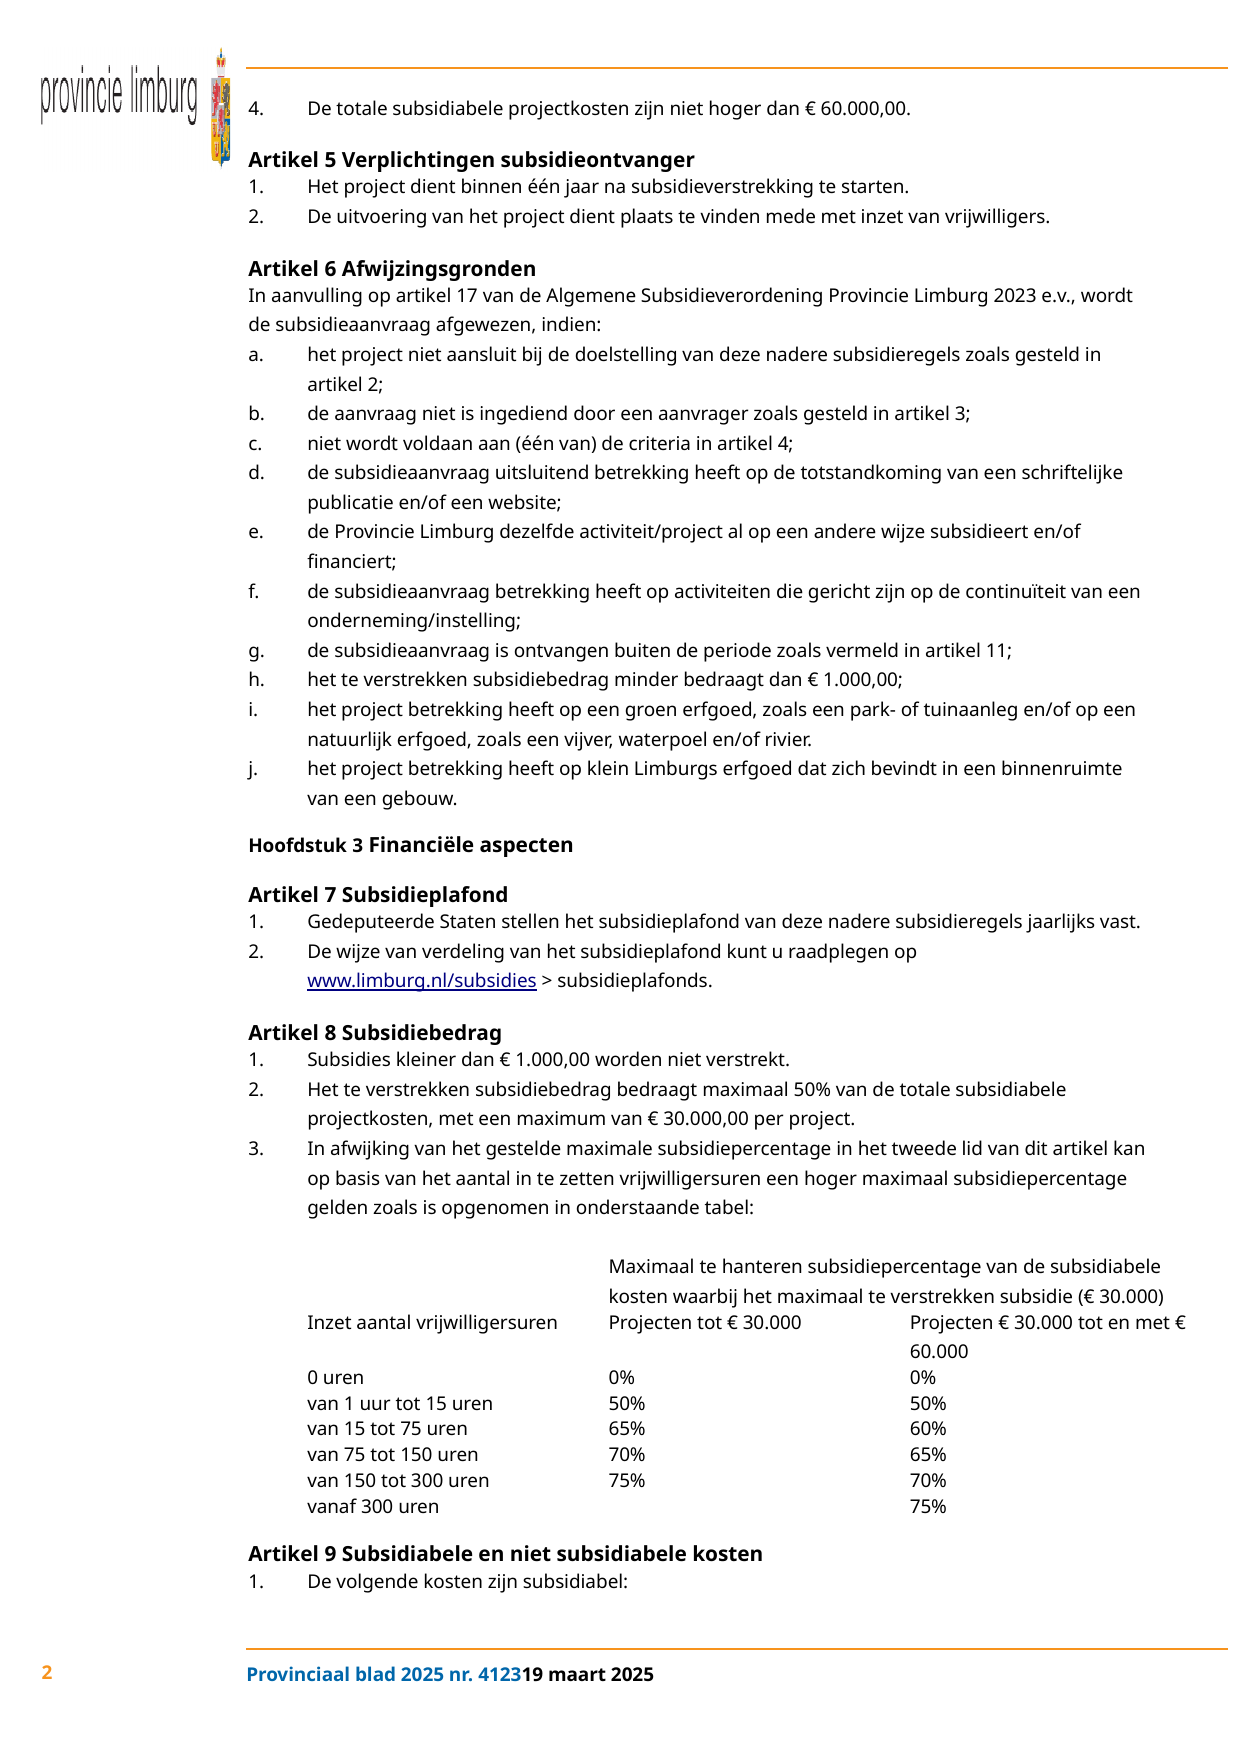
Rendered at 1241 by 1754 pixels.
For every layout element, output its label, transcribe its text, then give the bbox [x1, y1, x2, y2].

table_cell 70% [910, 1467, 1211, 1493]
list het project niet aansluit bij de doelstelling van deze nadere subsidieregels zoals gesteld in artikel 2; [248, 341, 1152, 397]
table_cell 60% [910, 1416, 1211, 1441]
table_cell 70% [608, 1441, 909, 1467]
table_cell 65% [910, 1441, 1211, 1467]
table_cell 0% [910, 1364, 1211, 1390]
table_cell 0% [608, 1364, 909, 1390]
table_cell van 1 uur tot 15 uren [307, 1390, 608, 1416]
list het te verstrekken subsidiebedrag minder bedraagt dan € 1.000,00; [248, 667, 1152, 692]
table_cell 75% [608, 1467, 909, 1518]
list het project betrekking heeft op klein Limburgs erfgoed dat zich bevindt in een binnenruimte van een gebouw. [248, 755, 1152, 811]
table_cell van 75 tot 150 uren [307, 1441, 608, 1467]
picture [41, 47, 231, 172]
list Het te verstrekken subsidiebedrag bedraagt maximaal 50% van de totale subsidiabele projectkosten, met een maximum van € 30.000,00 per project. [248, 1076, 1152, 1131]
table_cell Projecten € 30.000 tot en met € 60.000 [910, 1309, 1211, 1364]
list de subsidieaanvraag uitsluitend betrekking heeft op de totstandkoming van een schriftelijke publicatie en/of een website; [248, 459, 1152, 515]
list het project betrekking heeft op een groen erfgoed, zoals een park- of tuinaanleg en/of op een natuurlijk erfgoed, zoals een vijver, waterpoel en/of rivier. [248, 696, 1152, 752]
list de Provincie Limburg dezelfde activiteit/project al op een andere wijze subsidieert en/of financiert; [248, 519, 1152, 574]
list De wijze van verdeling van het subsidieplafond kunt u raadplegen op www.limburg.nl/subsidies > subsidieplafonds. [248, 938, 1152, 993]
table_cell vanaf 300 uren [307, 1493, 608, 1518]
table_cell 75% [910, 1493, 1211, 1518]
list de subsidieaanvraag is ontvangen buiten de periode zoals vermeld in artikel 11; [248, 637, 1152, 663]
table_cell van 15 tot 75 uren [307, 1416, 608, 1441]
table_cell 0 uren [307, 1364, 608, 1390]
text Hoofdstuk 3 Financiële aspecten [248, 831, 1152, 859]
table_cell 50% [910, 1390, 1211, 1416]
list de subsidieaanvraag betrekking heeft op activiteiten die gericht zijn op de continuïteit van een onderneming/instelling; [248, 578, 1152, 633]
list niet wordt voldaan aan (één van) de criteria in artikel 4; [248, 430, 1152, 456]
list Subsidies kleiner dan € 1.000,00 worden niet verstrekt. [248, 1046, 1152, 1072]
text Artikel 8 Subsidiebedrag [248, 1018, 1152, 1046]
table_header Maximaal te hanteren subsidiepercentage van de subsidiabele kosten waarbij het maximaal te verstrekken subsidie (€ 30.000) [608, 1254, 1211, 1309]
list In afwijking van het gestelde maximale subsidiepercentage in het tweede lid van dit artikel kan op basis van het aantal in te zetten vrijwilligersuren een hoger maximaal subsidiepercentage gelden zoals is opgenomen in onderstaande tabel: [248, 1135, 1152, 1220]
list Gedeputeerde Staten stellen het subsidieplafond van deze nadere subsidieregels jaarlijks vast. [248, 908, 1152, 934]
list de aanvraag niet is ingediend door een aanvrager zoals gesteld in artikel 3; [248, 400, 1152, 426]
list De volgende kosten zijn subsidiabel: [248, 1568, 1152, 1594]
table_cell 50% [608, 1390, 909, 1416]
text In aanvulling op artikel 17 van de Algemene Subsidieverordening Provincie Limburg 2023 e.v., wordt de subsidieaanvraag afgewezen, indien: [248, 282, 1152, 337]
list De totale subsidiabele projectkosten zijn niet hoger dan € 60.000,00. [248, 95, 1152, 121]
table_cell Projecten tot € 30.000 [608, 1309, 909, 1364]
table_cell Inzet aantal vrijwilligersuren [307, 1309, 608, 1364]
text Artikel 6 Afwijzingsgronden [248, 254, 1152, 282]
text Artikel 7 Subsidieplafond [248, 880, 1152, 908]
table_header [307, 1254, 608, 1309]
list De uitvoering van het project dient plaats te vinden mede met inzet van vrijwilligers. [248, 203, 1152, 229]
text Artikel 9 Subsidiabele en niet subsidiabele kosten [248, 1539, 1152, 1568]
table_cell 65% [608, 1416, 909, 1441]
table_cell van 150 tot 300 uren [307, 1467, 608, 1493]
list Het project dient binnen één jaar na subsidieverstrekking te starten. [248, 174, 1152, 199]
text Artikel 5 Verplichtingen subsidieontvanger [248, 145, 1152, 174]
